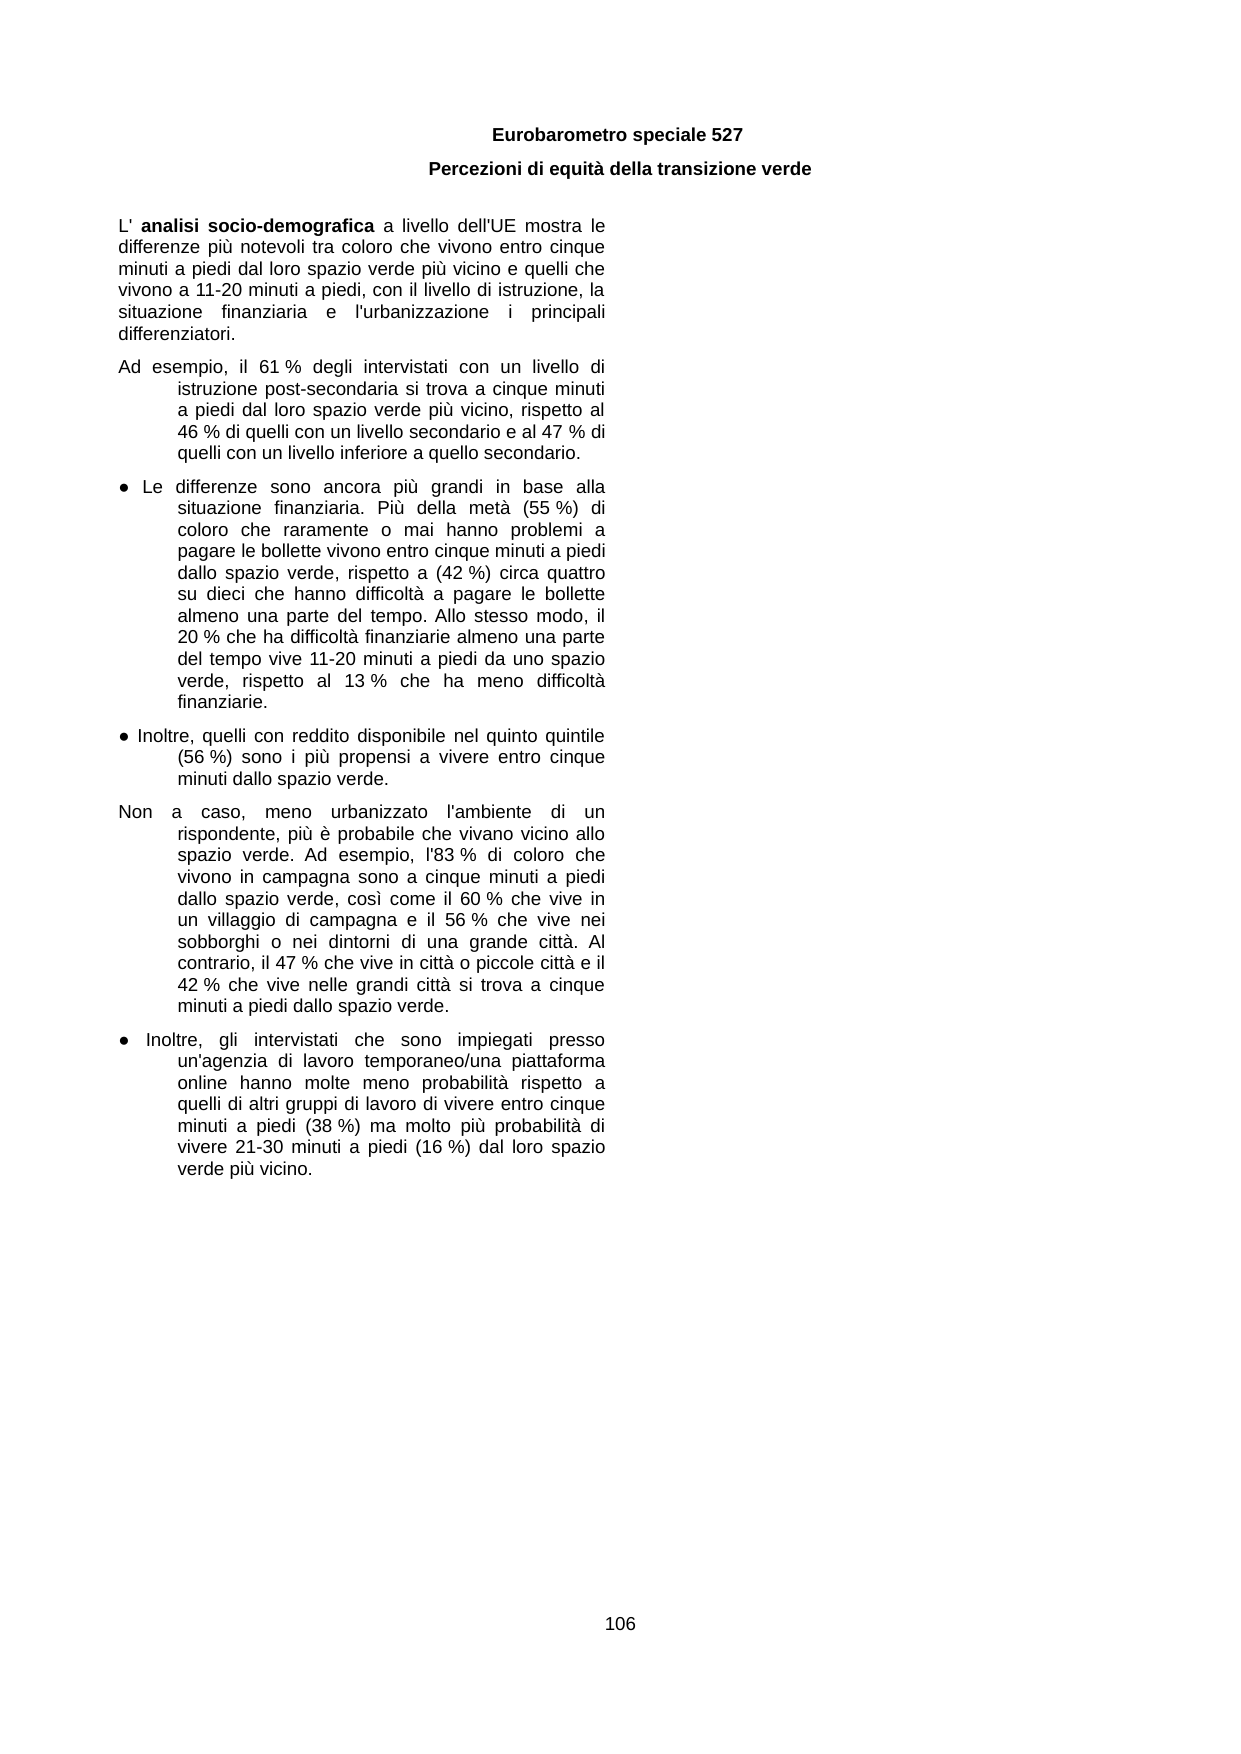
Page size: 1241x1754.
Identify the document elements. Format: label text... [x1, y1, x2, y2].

text Ad esempio, il 61 % degli intervistati con un livello di istruzione post-secondaria si trova a cinque minuti a piedi dal loro spazio verde più vicino, rispetto al 46 % di quelli con un livello secondario e al 47 % di quelli con un livello inferiore a quello secondario. [118, 356, 605, 463]
text L' analisi socio-demografica a livello dell'UE mostra le differenze più notevoli tra coloro che vivono entro cinque minuti a piedi dal loro spazio verde più vicino e quelli che vivono a 11-20 minuti a piedi, con il livello di istruzione, la situazione finanziaria e l'urbanizzazione i principali differenziatori. [118, 214, 605, 344]
text Non a caso, meno urbanizzato l'ambiente di un rispondente, più è probabile che vivano vicino allo spazio verde. Ad esempio, l'83 % di coloro che vivono in campagna sono a cinque minuti a piedi dallo spazio verde, così come il 60 % che vive in un villaggio di campagna e il 56 % che vive nei sobborghi o nei dintorni di una grande città. Al contrario, il 47 % che vive in città o piccole città e il 42 % che vive nelle grandi città si trova a cinque minuti a piedi dallo spazio verde. [118, 801, 605, 1017]
text ● Inoltre, quelli con reddito disponibile nel quinto quintile (56 %) sono i più propensi a vivere entro cinque minuti dallo spazio verde. [118, 724, 605, 789]
text ● Le differenze sono ancora più grandi in base alla situazione finanziaria. Più della metà (55 %) di coloro che raramente o mai hanno problemi a pagare le bollette vivono entro cinque minuti a piedi dallo spazio verde, rispetto a (42 %) circa quattro su dieci che hanno difficoltà a pagare le bollette almeno una parte del tempo. Allo stesso modo, il 20 % che ha difficoltà finanziarie almeno una parte del tempo vive 11-20 minuti a piedi da uno spazio verde, rispetto al 13 % che ha meno difficoltà finanziarie. [118, 475, 605, 713]
text ● Inoltre, gli intervistati che sono impiegati presso un'agenzia di lavoro temporaneo/una piattaforma online hanno molte meno probabilità rispetto a quelli di altri gruppi di lavoro di vivere entro cinque minuti a piedi (38 %) ma molto più probabilità di vivere 21-30 minuti a piedi (16 %) dal loro spazio verde più vicino. [118, 1028, 605, 1179]
